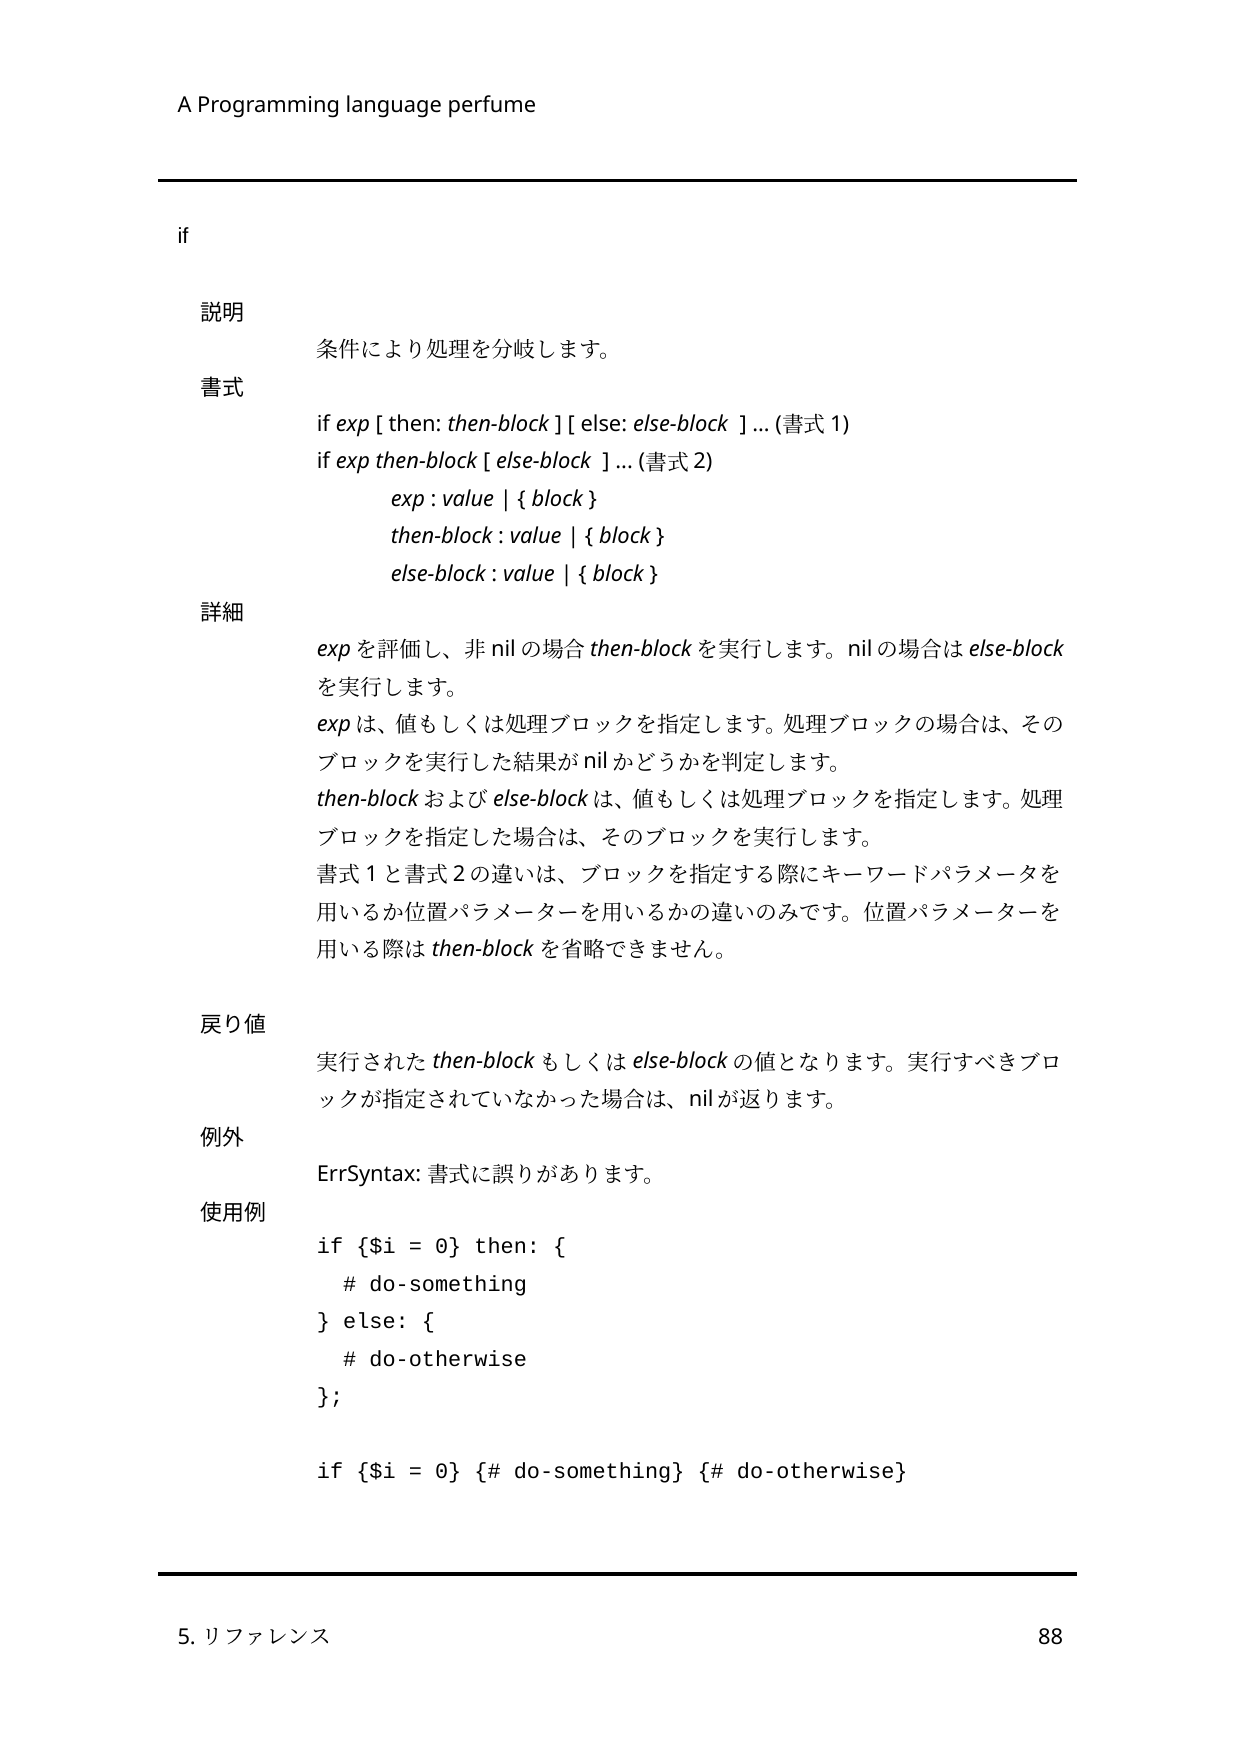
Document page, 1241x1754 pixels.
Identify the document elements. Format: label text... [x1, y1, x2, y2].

table_cell 例外 [200, 1117, 317, 1192]
table_cell 実行されたthen-blockもしくはelse-blockの値となります。実行すべきブロックが指定されていなかった場合は、nilが返ります。 [317, 979, 1063, 1117]
table_cell 使用例 [200, 1192, 317, 1504]
table_cell if exp [ then: then-block ] [ else: else-block ] … (書式1) if exp then-block [ else-block ] ... (書式2) exp : value | { block } then-block : value | { block } else-block : value | { block } [317, 367, 1063, 592]
table_cell ErrSyntax: 書式に誤りがあります。 [317, 1117, 1063, 1192]
table_header 説明 [200, 292, 317, 367]
table_cell if {$i = 0} then: { # do-something } else: { # do-otherwise }; if {$i = 0} {# do-something} {# do-otherwise} [317, 1192, 1063, 1504]
table_cell 書式 [200, 367, 317, 592]
subtitle if [177, 217, 1063, 254]
table_cell 戻り値 [200, 979, 317, 1117]
table_cell expを評価し、非nilの場合then-blockを実行します。nilの場合はelse-blockを実行します。 expは、値もしくは処理ブロックを指定します。処理ブロックの場合は、そのブロックを実行した結果がnilかどうかを判定します。 then-blockおよびelse-blockは、値もしくは処理ブロックを指定します。処理ブロックを指定した場合は、そのブロックを実行します。 書式1と書式2の違いは、ブロックを指定する際にキーワードパラメータを用いるか位置パラメーターを用いるかの違いのみです。位置パラメーターを用いる際は then-block を省略できません。 [317, 592, 1063, 979]
table_header 条件により処理を分岐します。 [317, 292, 1063, 367]
table_cell 詳細 [200, 592, 317, 979]
